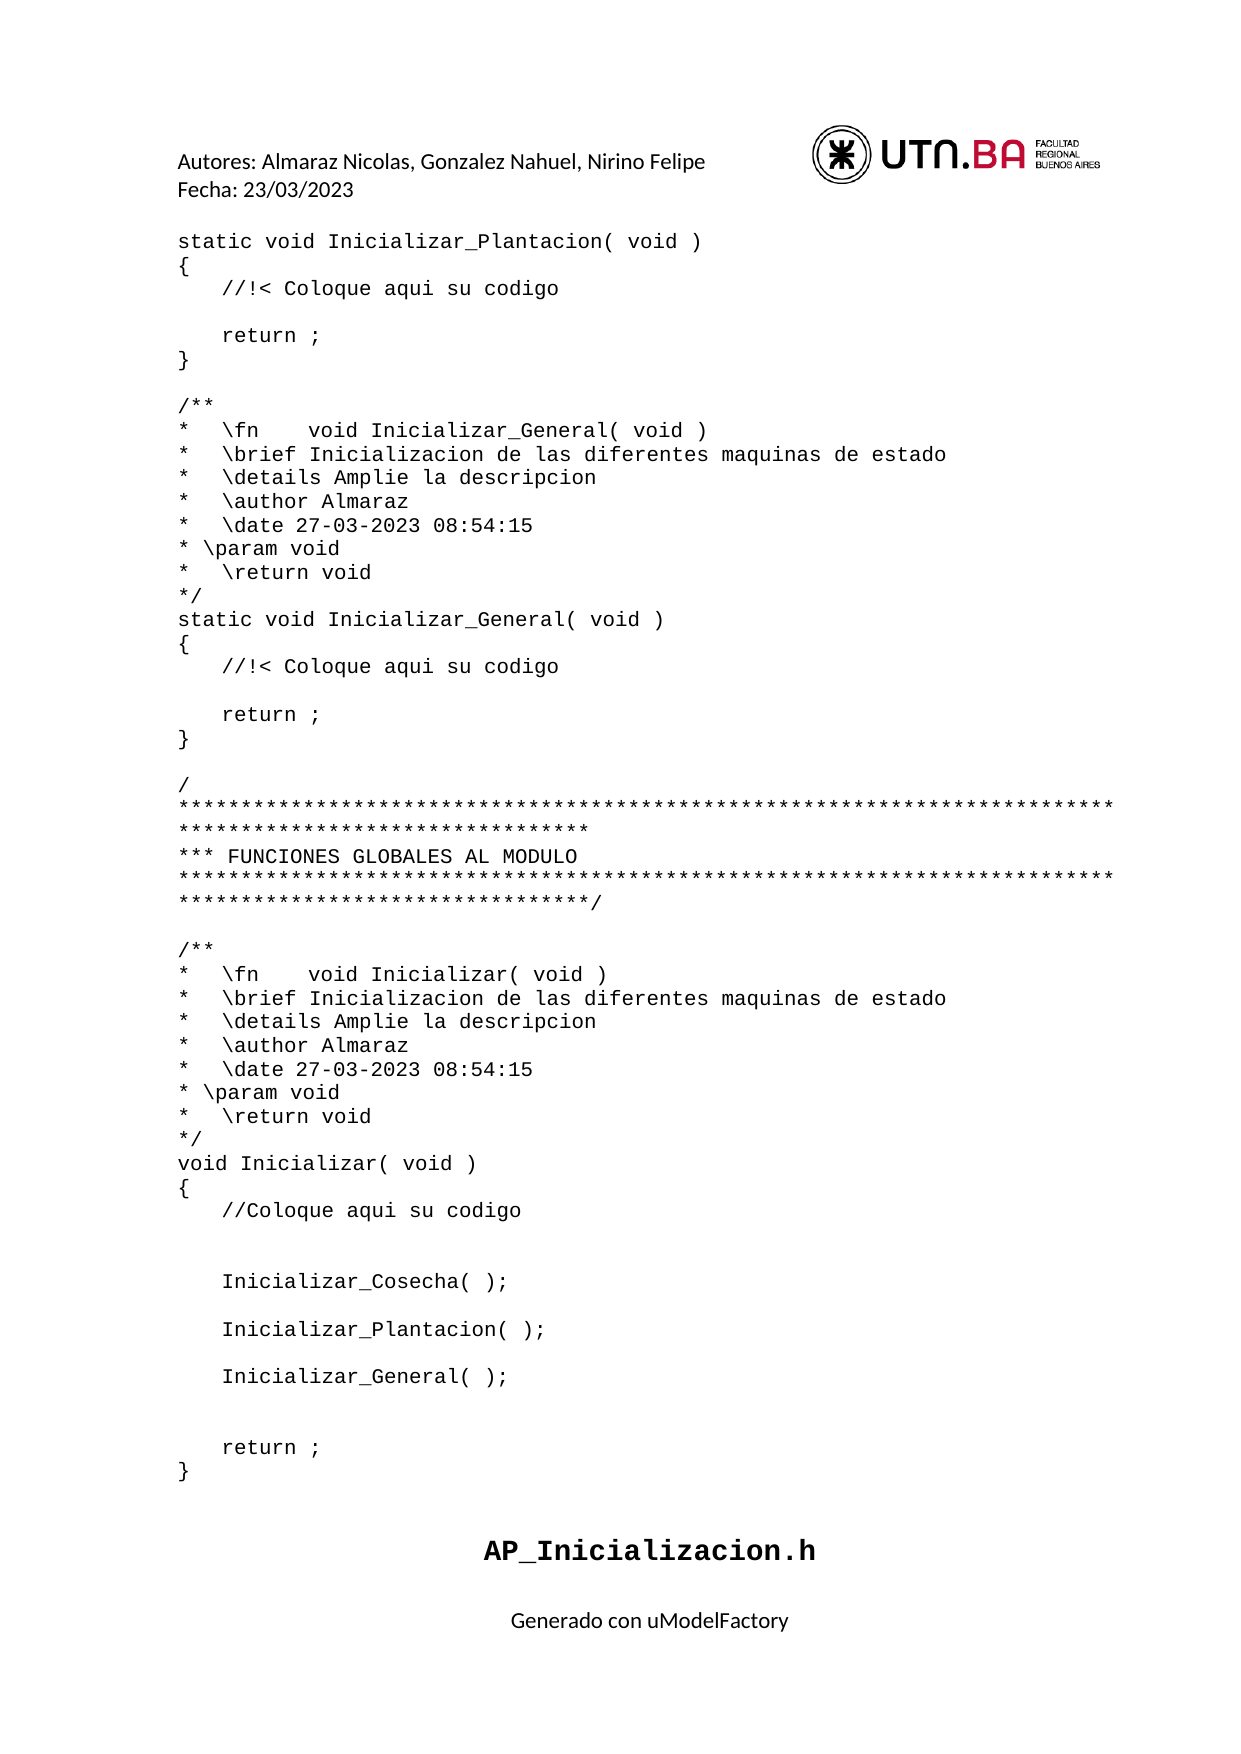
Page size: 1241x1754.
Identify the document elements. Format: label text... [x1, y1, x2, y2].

text * \author Almaraz [177, 1035, 1122, 1058]
text /************************************************************************************************************ [177, 775, 1122, 846]
text * \brief Inicializacion de las diferentes maquinas de estado [177, 444, 1122, 467]
text * \fn void Inicializar_General( void ) [177, 420, 1122, 444]
table_header AP_Inicializacion.h [177, 1536, 1122, 1569]
text * \return void [177, 1106, 1122, 1129]
text static void Inicializar_General( void ) [177, 609, 1122, 633]
text * \return void [177, 562, 1122, 586]
text return ; [177, 704, 1122, 727]
text */ [177, 586, 1122, 609]
text * \brief Inicializacion de las diferentes maquinas de estado [177, 988, 1122, 1011]
text * \date 27-03-2023 08:54:15 [177, 515, 1122, 538]
text } [177, 349, 1122, 373]
text * \param void [177, 538, 1122, 562]
text * \fn void Inicializar( void ) [177, 964, 1122, 988]
text Inicializar_Cosecha( ); [177, 1271, 1122, 1295]
text Inicializar_Plantacion( ); [177, 1319, 1122, 1342]
text */ [177, 1129, 1122, 1153]
text * \author Almaraz [177, 491, 1122, 515]
text { [177, 1177, 1122, 1200]
picture [798, 118, 1122, 190]
text //!< Coloque aqui su codigo [177, 278, 1122, 302]
text } [177, 727, 1122, 751]
text //Coloque aqui su codigo [177, 1200, 1122, 1224]
text void Inicializar( void ) [177, 1153, 1122, 1177]
text ************************************************************************************************************/ [177, 869, 1122, 917]
text return ; [177, 326, 1122, 349]
text } [177, 1461, 1122, 1484]
text * \details Amplie la descripcion [177, 467, 1122, 491]
text * \param void [177, 1082, 1122, 1106]
text Inicializar_General( ); [177, 1366, 1122, 1389]
text /** [177, 940, 1122, 964]
text //!< Coloque aqui su codigo [177, 657, 1122, 680]
text { [177, 254, 1122, 278]
text * \details Amplie la descripcion [177, 1011, 1122, 1035]
text *** FUNCIONES GLOBALES AL MODULO [177, 846, 1122, 869]
text { [177, 633, 1122, 657]
text return ; [177, 1437, 1122, 1461]
text static void Inicializar_Plantacion( void ) [177, 231, 1122, 254]
text /** [177, 396, 1122, 420]
text * \date 27-03-2023 08:54:15 [177, 1058, 1122, 1082]
